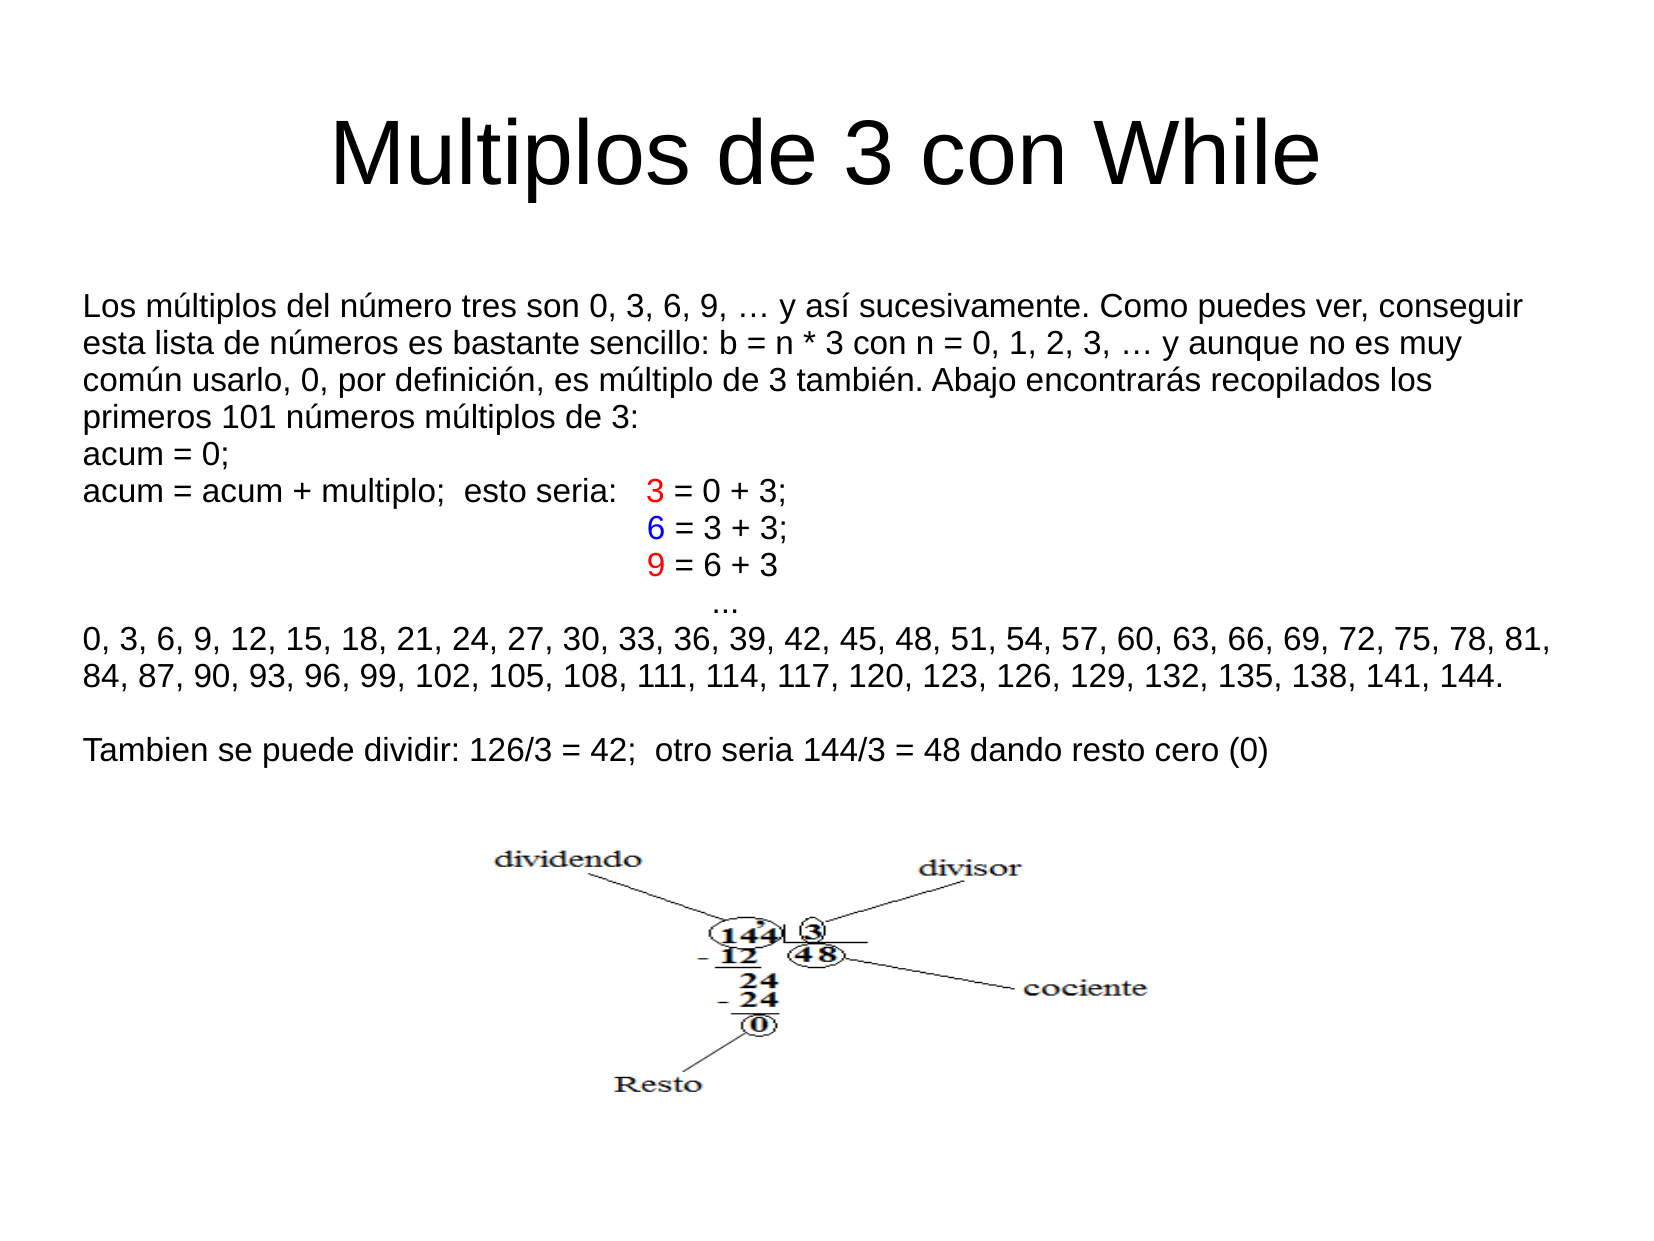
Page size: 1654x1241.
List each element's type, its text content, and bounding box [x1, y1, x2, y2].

title Multiplos de 3 con While [82, 49, 1571, 257]
subtitle Los múltiplos del número tres son 0, 3, 6, 9, … y así sucesivamente. Como puedes ver, conseguir esta lista de números es bastante sencillo: b = n * 3 con n = 0, 1, 2, 3, … y aunque no es muy común usarlo, 0, por definición, es múltiplo de 3 también. Abajo encontrarás recopilados los primeros 101 números múltiplos de 3: acum = 0; acum = acum + multiplo; esto seria: 3 = 0 + 3; 6 = 3 + 3; 9 = 6 + 3 ... 0, 3, 6, 9, 12, 15, 18, 21, 24, 27, 30, 33, 36, 39, 42, 45, 48, 51, 54, 57, 60, 63, 66, 69, 72, 75, 78, 81, 84, 87, 90, 93, 96, 99, 102, 105, 108, 111, 114, 117, 120, 123, 126, 129, 132, 135, 138, 141, 144. Tambien se puede dividir: 126/3 = 42; otro seria 144/3 = 48 dando resto cero (0) [82, 284, 1571, 1115]
picture [442, 797, 1182, 1123]
